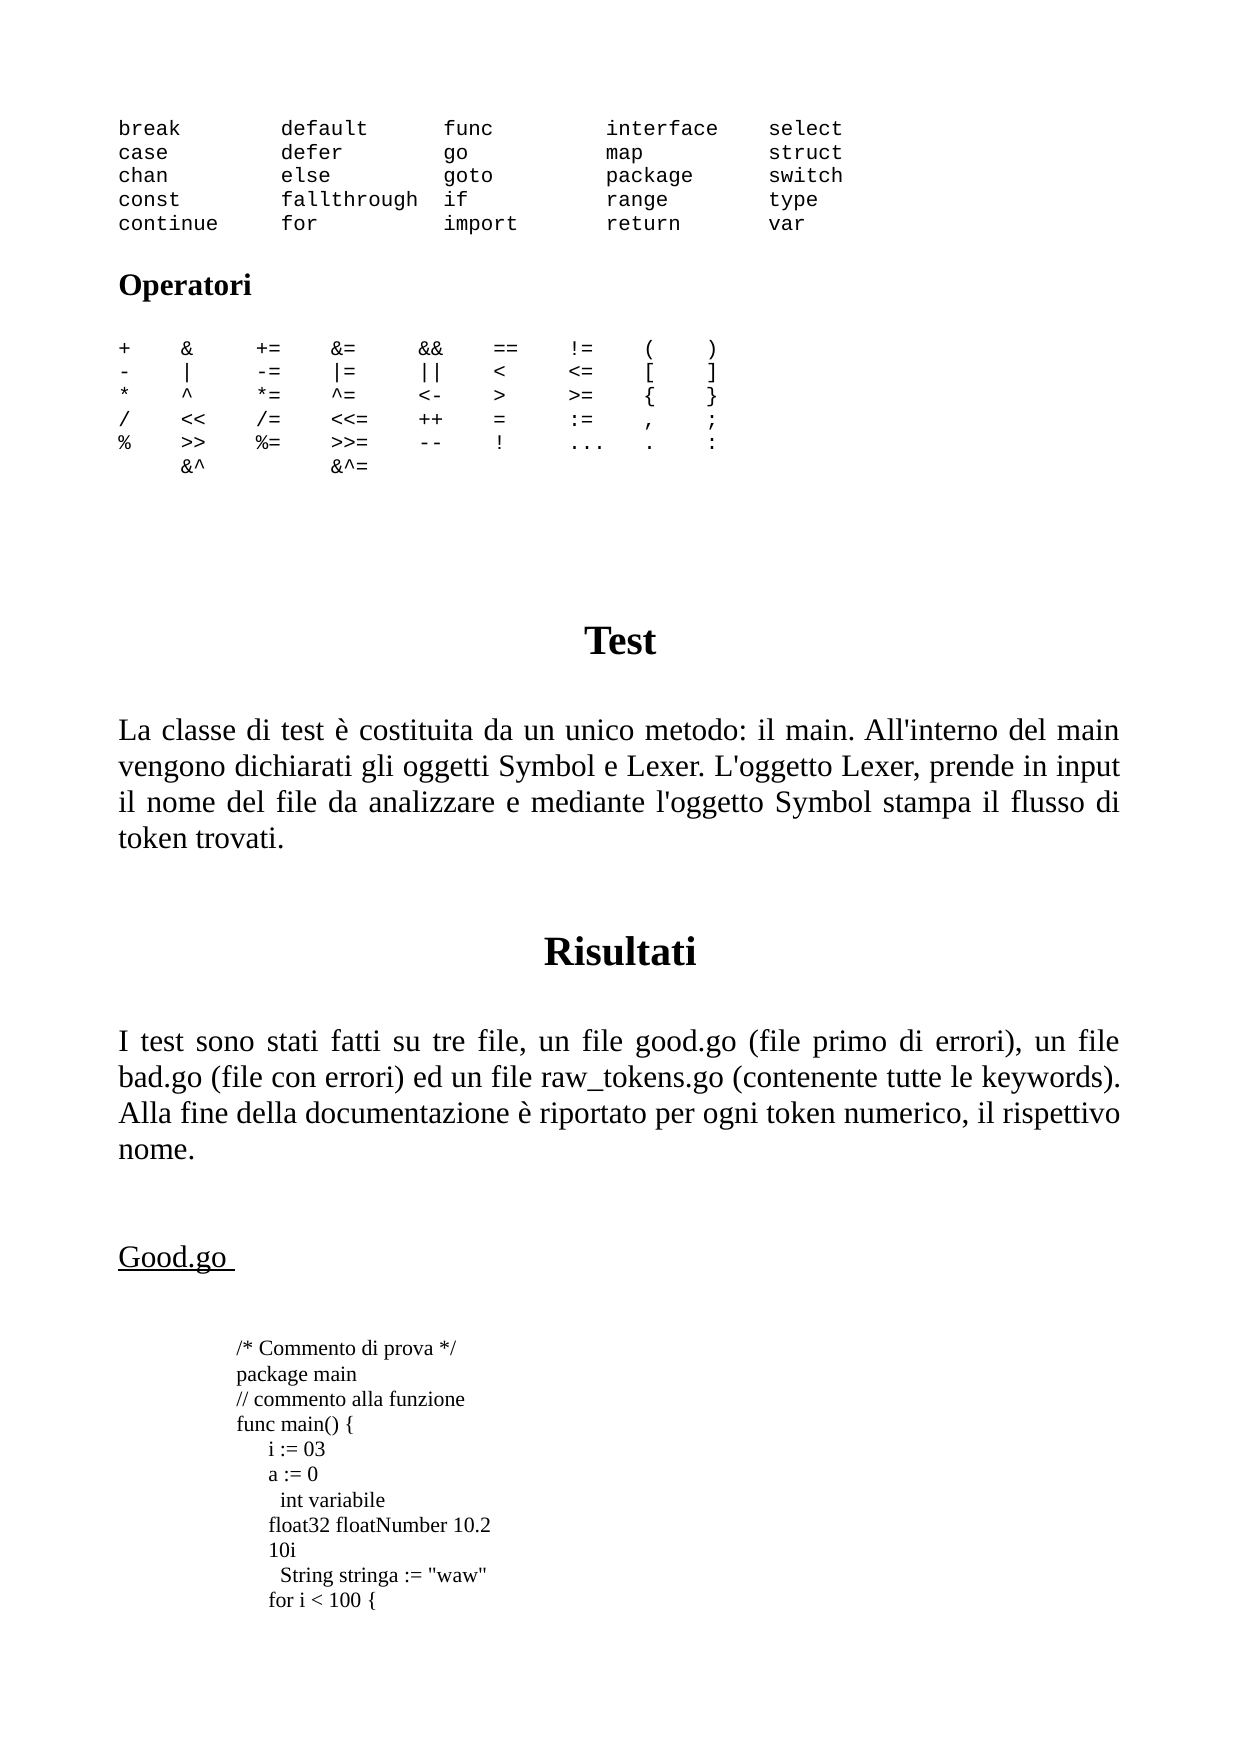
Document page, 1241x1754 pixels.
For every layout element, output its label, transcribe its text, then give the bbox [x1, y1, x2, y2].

text Test [118, 615, 1122, 663]
text float32 floatNumber 10.2 [236, 1512, 1122, 1537]
text case defer go map struct [118, 142, 1122, 165]
text continue for import return var [118, 213, 1122, 236]
text break default func interface select [118, 118, 1122, 142]
text % >> %= >>= -- ! ... . : [118, 432, 1122, 456]
text i := 03 [236, 1436, 1122, 1461]
text for i < 100 { [236, 1587, 1122, 1613]
text int variabile [236, 1487, 1122, 1512]
text package main [236, 1361, 1122, 1386]
text func main() { [236, 1411, 1122, 1436]
text Good.go [118, 1238, 1122, 1274]
text / << /= <<= ++ = := , ; [118, 409, 1122, 432]
text const fallthrough if range type [118, 189, 1122, 213]
text La classe di test è costituita da un unico metodo: il main. All'interno del main vengono dichiarati gli oggetti Symbol e Lexer. L'oggetto Lexer, prende in input il nome del file da analizzare e mediante l'oggetto Symbol stampa il flusso di token trovati. [118, 711, 1122, 855]
text - | -= |= || < <= [ ] [118, 361, 1122, 385]
text * ^ *= ^= <- > >= { } [118, 385, 1122, 409]
text I test sono stati fatti su tre file, un file good.go (file primo di errori), un file bad.go (file con errori) ed un file raw_tokens.go (contenente tutte le keywords). Alla fine della documentazione è riportato per ogni token numerico, il rispettivo nome. [118, 1023, 1122, 1166]
text String stringa := "waw" [236, 1562, 1122, 1587]
text chan else goto package switch [118, 165, 1122, 189]
text // commento alla funzione [236, 1386, 1122, 1411]
text + & += &= && == != ( ) [118, 338, 1122, 361]
text Risultati [118, 927, 1122, 975]
text &^ &^= [118, 456, 1122, 479]
text /* Commento di prova */ [236, 1335, 1122, 1361]
text a := 0 [236, 1461, 1122, 1487]
text 10i [236, 1537, 1122, 1562]
text Operatori [118, 266, 1122, 302]
